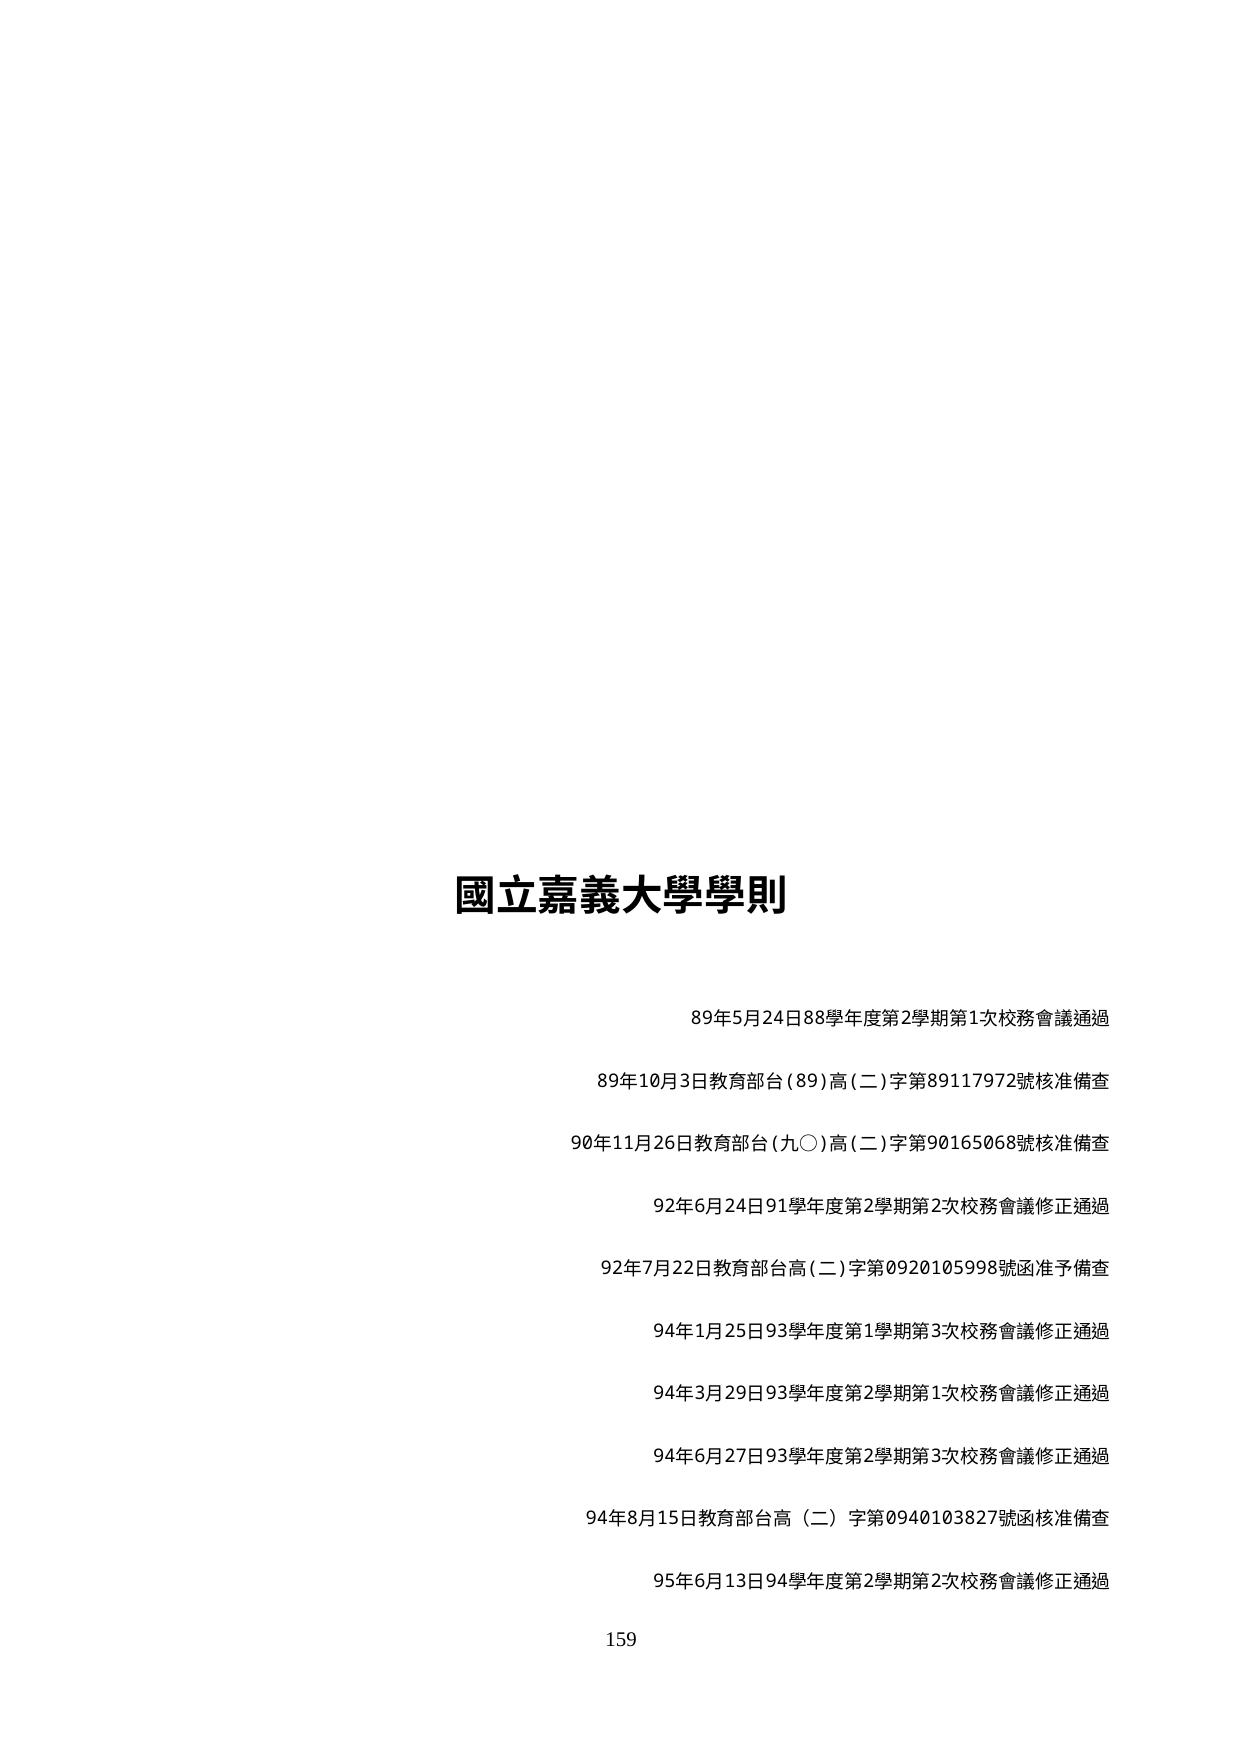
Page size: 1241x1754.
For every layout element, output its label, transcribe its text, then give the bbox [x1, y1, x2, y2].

text 94年1月25日93學年度第1學期第3次校務會議修正通過 [131, 1288, 1110, 1351]
text 92年7月22日教育部台高(二)字第0920105998號函准予備查 [131, 1226, 1110, 1288]
subtitle 國立嘉義大學學則 [131, 851, 1110, 913]
text 89年10月3日教育部台(89)高(二)字第89117972號核准備查 [131, 1038, 1110, 1101]
text 94年3月29日93學年度第2學期第1次校務會議修正通過 [131, 1351, 1110, 1413]
text 94年6月27日93學年度第2學期第3次校務會議修正通過 [131, 1413, 1110, 1476]
text 92年6月24日91學年度第2學期第2次校務會議修正通過 [131, 1163, 1110, 1226]
text 89年5月24日88學年度第2學期第1次校務會議通過 [131, 976, 1110, 1038]
text 90年11月26日教育部台(九○)高(二)字第90165068號核准備查 [131, 1101, 1110, 1163]
text 95年6月13日94學年度第2學期第2次校務會議修正通過 [131, 1538, 1110, 1601]
text 94年8月15日教育部台高（二）字第0940103827號函核准備查 [131, 1476, 1110, 1538]
